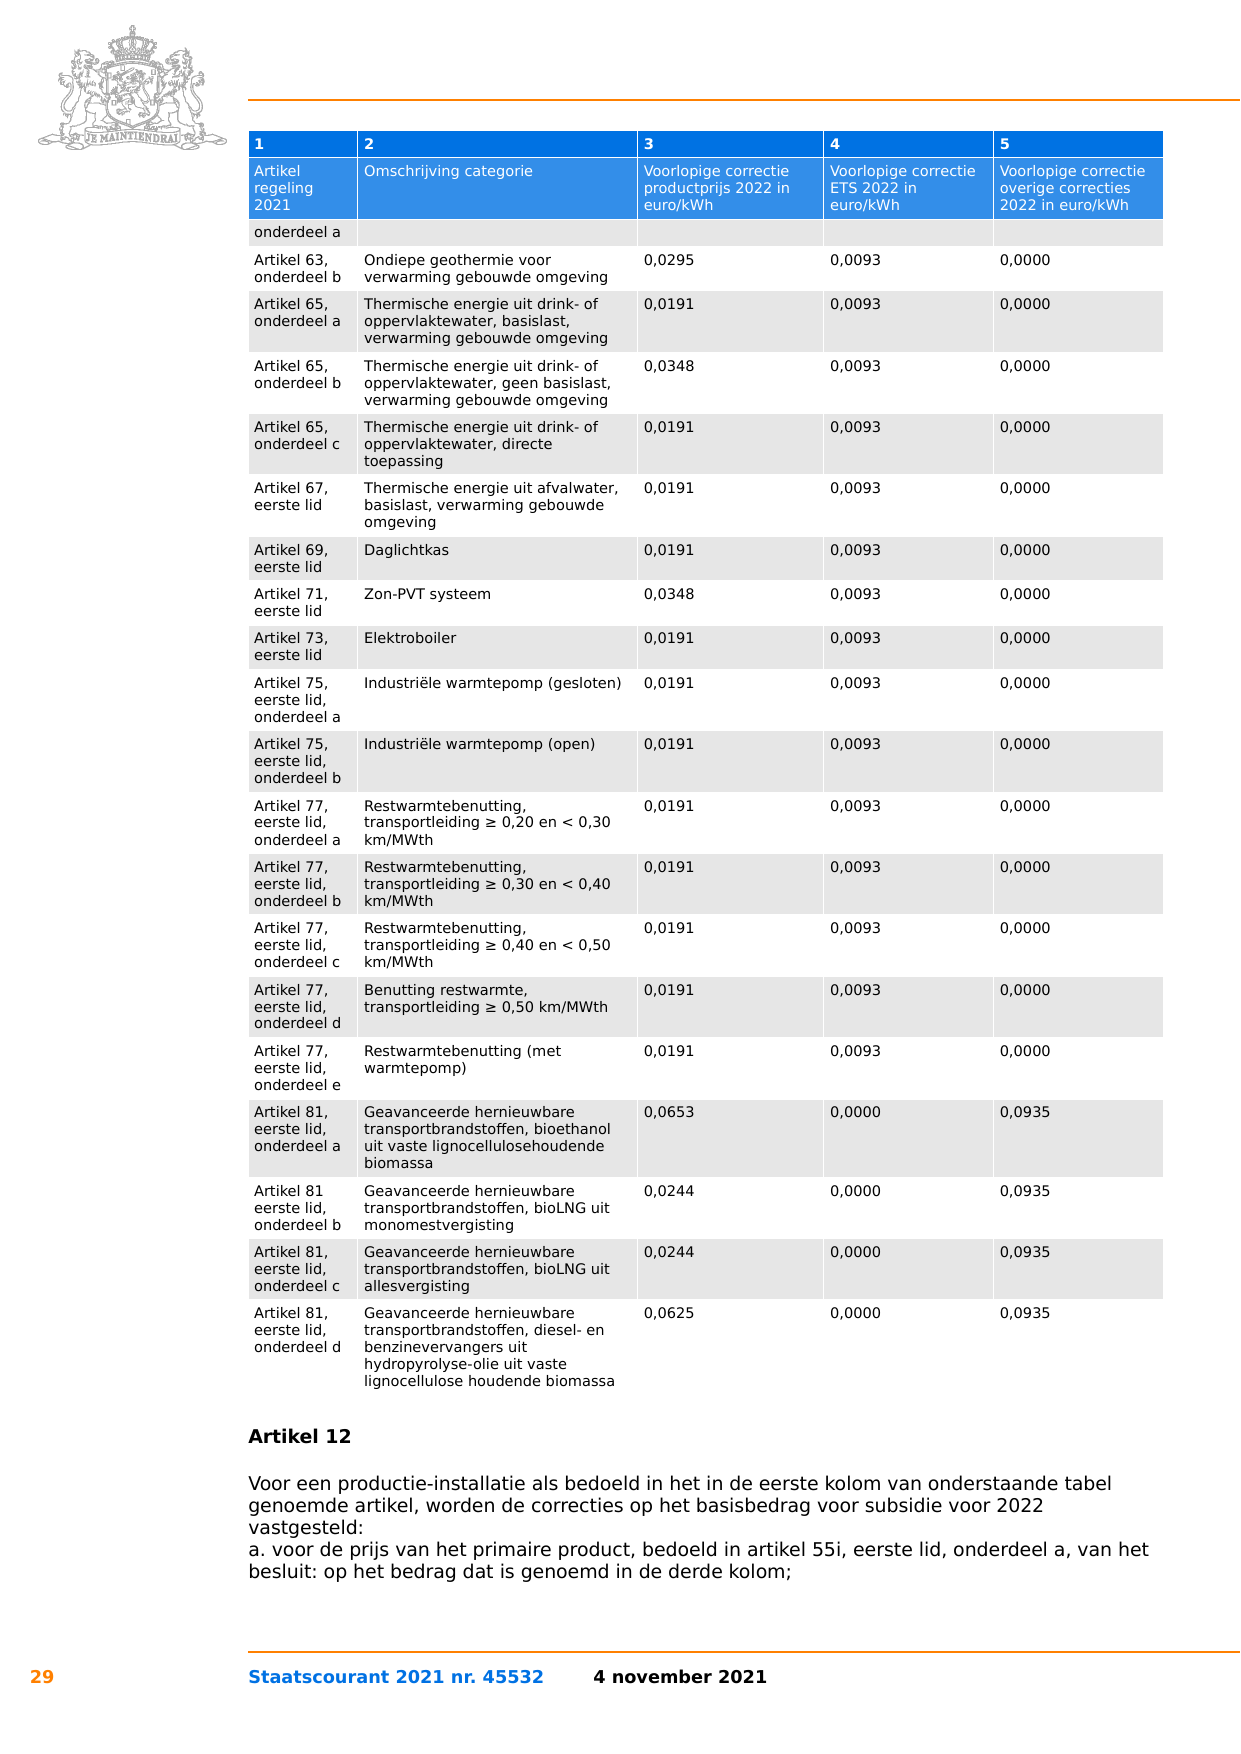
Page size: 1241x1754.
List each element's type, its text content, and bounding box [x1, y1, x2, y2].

table_cell Thermische energie uit drink- of oppervlaktewater, directe toepassing [358, 414, 637, 474]
table_header 5 [994, 131, 1163, 157]
table_cell 0,0295 [638, 247, 823, 290]
table_cell 0,0191 [638, 414, 823, 474]
table_cell Artikel 77, eerste lid, onderdeel a [249, 793, 357, 853]
table_cell 0,0244 [638, 1178, 823, 1238]
table_cell 0,0000 [994, 1038, 1163, 1098]
table_cell 0,0000 [994, 353, 1163, 413]
table_cell Artikel 77, eerste lid, onderdeel d [249, 977, 357, 1037]
text a. voor de prijs van het primaire product, bedoeld in artikel 55i, eerste lid, onderdeel a, van het besluit: op het bedrag dat is genoemd in de derde kolom; [248, 1539, 1163, 1583]
table_cell Voorlopige correctie overige correcties 2022 in euro/kWh [994, 158, 1163, 219]
table_cell 0,0191 [638, 476, 823, 536]
table_cell Elektroboiler [358, 626, 637, 669]
table_cell Restwarmtebenutting, transportleiding ≥ 0,40 en < 0,50 km/MWth [358, 915, 637, 976]
table_cell 0,0000 [824, 1239, 993, 1299]
table_cell Restwarmtebenutting (met warmtepomp) [358, 1038, 637, 1098]
table_cell 0,0348 [638, 353, 823, 413]
table_cell 0,0653 [638, 1100, 823, 1177]
table_cell 0,0093 [824, 247, 993, 290]
table_cell 0,0000 [994, 626, 1163, 669]
table_cell 0,0093 [824, 670, 993, 730]
table_cell 0,0093 [824, 476, 993, 536]
table_cell 0,0191 [638, 731, 823, 792]
table_cell [824, 220, 993, 246]
table_cell 0,0000 [824, 1100, 993, 1177]
table_cell 0,0000 [994, 731, 1163, 792]
table_header 4 [824, 131, 993, 157]
table_cell 0,0000 [994, 915, 1163, 976]
table_cell 0,0093 [824, 537, 993, 580]
table_cell Voorlopige correctie ETS 2022 in euro/kWh [824, 158, 993, 219]
table_cell Geavanceerde hernieuwbare transportbrandstoffen, diesel- en benzinevervangers uit hydropyrolyse-olie uit vaste lignocellulose houdende biomassa [358, 1301, 637, 1395]
table_cell Artikel 65, onderdeel c [249, 414, 357, 474]
table_cell 0,0093 [824, 626, 993, 669]
table_cell Benutting restwarmte, transportleiding ≥ 0,50 km/MWth [358, 977, 637, 1037]
subtitle Artikel 12 [248, 1426, 1163, 1448]
table_cell 0,0093 [824, 291, 993, 352]
table_cell Thermische energie uit afvalwater, basislast, verwarming gebouwde omgeving [358, 476, 637, 536]
table_cell 0,0244 [638, 1239, 823, 1299]
table_cell 0,0000 [994, 793, 1163, 853]
table_cell 0,0348 [638, 581, 823, 624]
table_header 1 [249, 131, 357, 157]
table_header 2 [358, 131, 637, 157]
table_cell Geavanceerde hernieuwbare transportbrandstoffen, bioLNG uit monomestvergisting [358, 1178, 637, 1238]
table_cell 0,0191 [638, 626, 823, 669]
table_cell Zon-PVT systeem [358, 581, 637, 624]
table_cell 0,0191 [638, 977, 823, 1037]
table_cell onderdeel a [249, 220, 357, 246]
table_cell Artikel 77, eerste lid, onderdeel b [249, 854, 357, 914]
table_cell 0,0093 [824, 793, 993, 853]
table_cell 0,0191 [638, 670, 823, 730]
table_cell Artikel 81, eerste lid, onderdeel c [249, 1239, 357, 1299]
table_cell 0,0093 [824, 353, 993, 413]
table_cell 0,0000 [824, 1301, 993, 1395]
table_cell Thermische energie uit drink- of oppervlaktewater, geen basislast, verwarming gebouwde omgeving [358, 353, 637, 413]
table_cell 0,0093 [824, 977, 993, 1037]
table_cell 0,0000 [994, 977, 1163, 1037]
table_cell 0,0093 [824, 414, 993, 474]
table_cell Industriële warmtepomp (gesloten) [358, 670, 637, 730]
table_cell Geavanceerde hernieuwbare transportbrandstoffen, bioethanol uit vaste lignocellulosehoudende biomassa [358, 1100, 637, 1177]
table_cell [994, 220, 1163, 246]
table_cell Artikel regeling 2021 [249, 158, 357, 219]
table_cell 0,0000 [994, 670, 1163, 730]
table_cell Thermische energie uit drink- of oppervlaktewater, basislast, verwarming gebouwde omgeving [358, 291, 637, 352]
table_cell [638, 220, 823, 246]
picture [38, 25, 227, 150]
table_cell 0,0191 [638, 915, 823, 976]
table_cell Artikel 65, onderdeel b [249, 353, 357, 413]
table_cell Restwarmtebenutting, transportleiding ≥ 0,20 en < 0,30 km/MWth [358, 793, 637, 853]
table_cell Artikel 63, onderdeel b [249, 247, 357, 290]
text Voor een productie-installatie als bedoeld in het in de eerste kolom van onderstaande tabel genoemde artikel, worden de correcties op het basisbedrag voor subsidie voor 2022 vastgesteld: [248, 1473, 1163, 1539]
table_cell 0,0935 [994, 1100, 1163, 1177]
table_cell Artikel 67, eerste lid [249, 476, 357, 536]
table_cell 0,0000 [994, 537, 1163, 580]
table_cell Artikel 81, eerste lid, onderdeel a [249, 1100, 357, 1177]
table_cell 0,0093 [824, 731, 993, 792]
table_cell Artikel 77, eerste lid, onderdeel c [249, 915, 357, 976]
table_cell 0,0000 [994, 854, 1163, 914]
table_cell 0,0093 [824, 1038, 993, 1098]
table_cell 0,0000 [994, 291, 1163, 352]
table_header 3 [638, 131, 823, 157]
table_cell Artikel 77, eerste lid, onderdeel e [249, 1038, 357, 1098]
table_cell Artikel 69, eerste lid [249, 537, 357, 580]
table_cell 0,0935 [994, 1301, 1163, 1395]
table_cell Daglichtkas [358, 537, 637, 580]
table_cell Artikel 73, eerste lid [249, 626, 357, 669]
table_cell Restwarmtebenutting, transportleiding ≥ 0,30 en < 0,40 km/MWth [358, 854, 637, 914]
table_cell 0,0191 [638, 291, 823, 352]
table_cell Artikel 65, onderdeel a [249, 291, 357, 352]
table_cell Artikel 71, eerste lid [249, 581, 357, 624]
table_cell 0,0093 [824, 915, 993, 976]
table_cell Geavanceerde hernieuwbare transportbrandstoffen, bioLNG uit allesvergisting [358, 1239, 637, 1299]
table_cell 0,0191 [638, 537, 823, 580]
table_cell Artikel 75, eerste lid, onderdeel b [249, 731, 357, 792]
table_cell Industriële warmtepomp (open) [358, 731, 637, 792]
table_cell 0,0191 [638, 1038, 823, 1098]
table_cell 0,0191 [638, 854, 823, 914]
table_cell 0,0093 [824, 581, 993, 624]
table_cell Voorlopige correctie productprijs 2022 in euro/kWh [638, 158, 823, 219]
table_cell Artikel 81 eerste lid, onderdeel b [249, 1178, 357, 1238]
table_cell 0,0935 [994, 1239, 1163, 1299]
table_cell 0,0000 [994, 581, 1163, 624]
table_cell Ondiepe geothermie voor verwarming gebouwde omgeving [358, 247, 637, 290]
table_cell 0,0093 [824, 854, 993, 914]
table_cell [358, 220, 637, 246]
table_cell 0,0000 [994, 247, 1163, 290]
table_cell 0,0000 [994, 414, 1163, 474]
table_cell 0,0625 [638, 1301, 823, 1395]
table_cell Artikel 81, eerste lid, onderdeel d [249, 1301, 357, 1395]
table_cell 0,0935 [994, 1178, 1163, 1238]
table_cell 0,0000 [994, 476, 1163, 536]
table_cell 0,0191 [638, 793, 823, 853]
table_cell Artikel 75, eerste lid, onderdeel a [249, 670, 357, 730]
table_cell Omschrijving categorie [358, 158, 637, 219]
table_cell 0,0000 [824, 1178, 993, 1238]
